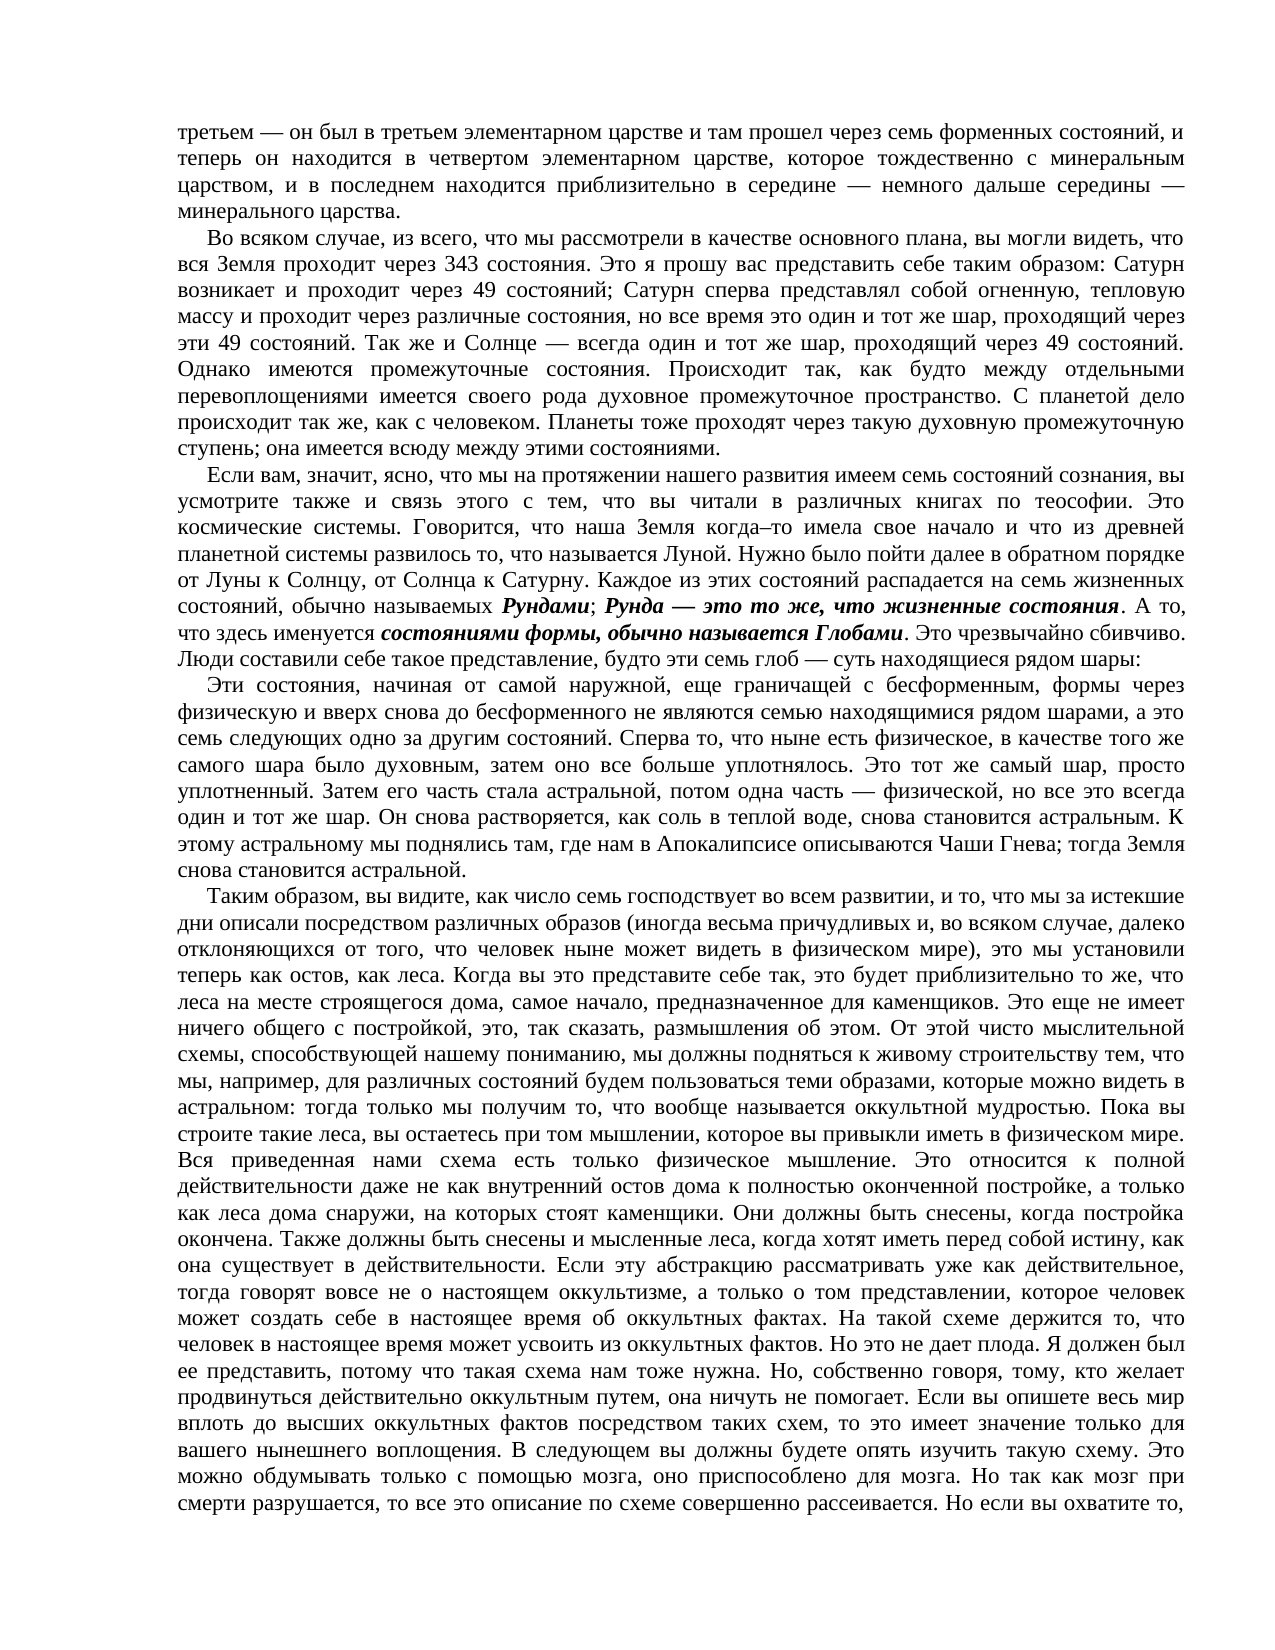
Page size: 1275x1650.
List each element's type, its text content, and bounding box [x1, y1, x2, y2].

text Во всяком случае, из всего, что мы рассмотрели в качестве основного плана, вы могли видеть, что вся Земля проходит через 343 состояния. Это я прошу вас представить себе таким образом: Сатурн возникает и проходит через 49 состояний; Сатурн сперва представлял собой огненную, тепловую массу и проходит через различные состояния, но все время это один и тот же шар, проходящий через эти 49 состояний. Так же и Солнце — всегда один и тот же шар, проходящий через 49 состояний. Однако имеются промежуточные состояния. Происходит так, как будто между отдельными перевоплощениями имеется своего рода духовное промежуточное пространство. С планетой дело происходит так же, как с человеком. Планеты тоже проходят через такую духовную промежуточную ступень; она имеется всюду между этими состояниями. [177, 223, 1186, 461]
text Эти состояния, начиная от самой наружной, еще граничащей с бесформенным, формы через физическую и вверх снова до бесформенного не являются семью находящимися рядом шарами, а это семь следующих одно за другим состояний. Сперва то, что ныне есть физическое, в качестве того же самого шара было духовным, затем оно все больше уплотнялось. Это тот же самый шар, просто уплотненный. Затем его часть стала астральной, потом одна часть — физической, но все это всегда один и тот же шар. Он снова растворяется, как соль в теплой воде, снова становится астральным. К этому астральному мы поднялись там, где нам в Апокалипсисе описываются Чаши Гнева; тогда Земля снова становится астральной. [177, 672, 1186, 882]
text Если вам, значит, ясно, что мы на протяжении нашего развития имеем семь состояний сознания, вы усмотрите также и связь этого с тем, что вы читали в различных книгах по теософии. Это космические системы. Говорится, что наша Земля когда–то имела свое начало и что из древней планетной системы развилось то, что называется Луной. Нужно было пойти далее в обратном порядке от Луны к Солнцу, от Солнца к Сатурну. Каждое из этих состояний распадается на семь жизненных состояний, обычно называемых Рундами; Рунда — это то же, что жизненные состояния. А то, что здесь именуется состояниями формы, обычно называется Глобами. Это чрезвычайно сбивчиво. Люди составили себе такое представление, будто эти семь глоб — суть находящиеся рядом шары: [177, 461, 1186, 672]
text Таким образом, вы видите, как число семь господствует во всем развитии, и то, что мы за истекшие дни описали посредством различных образов (иногда весьма причудливых и, во всяком случае, далеко отклоняющихся от того, что человек ныне может видеть в физическом мире), это мы установили теперь как остов, как леса. Когда вы это представите себе так, это будет приблизительно то же, что леса на месте строящегося дома, самое начало, предназначенное для каменщиков. Это еще не имеет ничего общего с постройкой, это, так сказать, размышления об этом. От этой чисто мыслительной схемы, способствующей нашему пониманию, мы должны подняться к живому строительству тем, что мы, например, для различных состояний будем пользоваться теми образами, которые можно видеть в астральном: тогда только мы получим то, что вообще называется оккультной мудростью. Пока вы строите такие леса, вы остаетесь при том мышлении, которое вы привыкли иметь в физическом мире. Вся приведенная нами схема есть только физическое мышление. Это относится к полной действительности даже не как внутренний остов дома к полностью оконченной постройке, а только как леса дома снаружи, на которых стоят каменщики. Они должны быть снесены, когда постройка окончена. Также должны быть снесены и мысленные леса, когда хотят иметь перед собой истину, как она существует в действительности. Если эту абстракцию рассматривать уже как действительное, тогда говорят вовсе не о настоящем оккультизме, а только о том представлении, которое человек может создать себе в настоящее время об оккультных фактах. На такой схеме держится то, что человек в настоящее время может усвоить из оккультных фактов. Но это не дает плода. Я должен был ее представить, потому что такая схема нам тоже нужна. Но, собственно говоря, тому, кто желает продвинуться действительно оккультным путем, она ничуть не помогает. Если вы опишете весь мир вплоть до высших оккультных фактов посредством таких схем, то это имеет значение только для вашего нынешнего воплощения. В следующем вы должны будете опять изучить такую схему. Это можно обдумывать только с помощью мозга, оно приспособлено для мозга. Но так как мозг при смерти разрушается, то все это описание по схеме совершенно рассеивается. Но если вы охватите то, [177, 882, 1186, 1515]
text третьем — он был в третьем элементарном царстве и там прошел через семь форменных состояний, и теперь он находится в четвертом элементарном царстве, которое тождественно с минеральным царством, и в последнем находится приблизительно в середине — немного дальше середины — минерального царства. [177, 118, 1186, 223]
